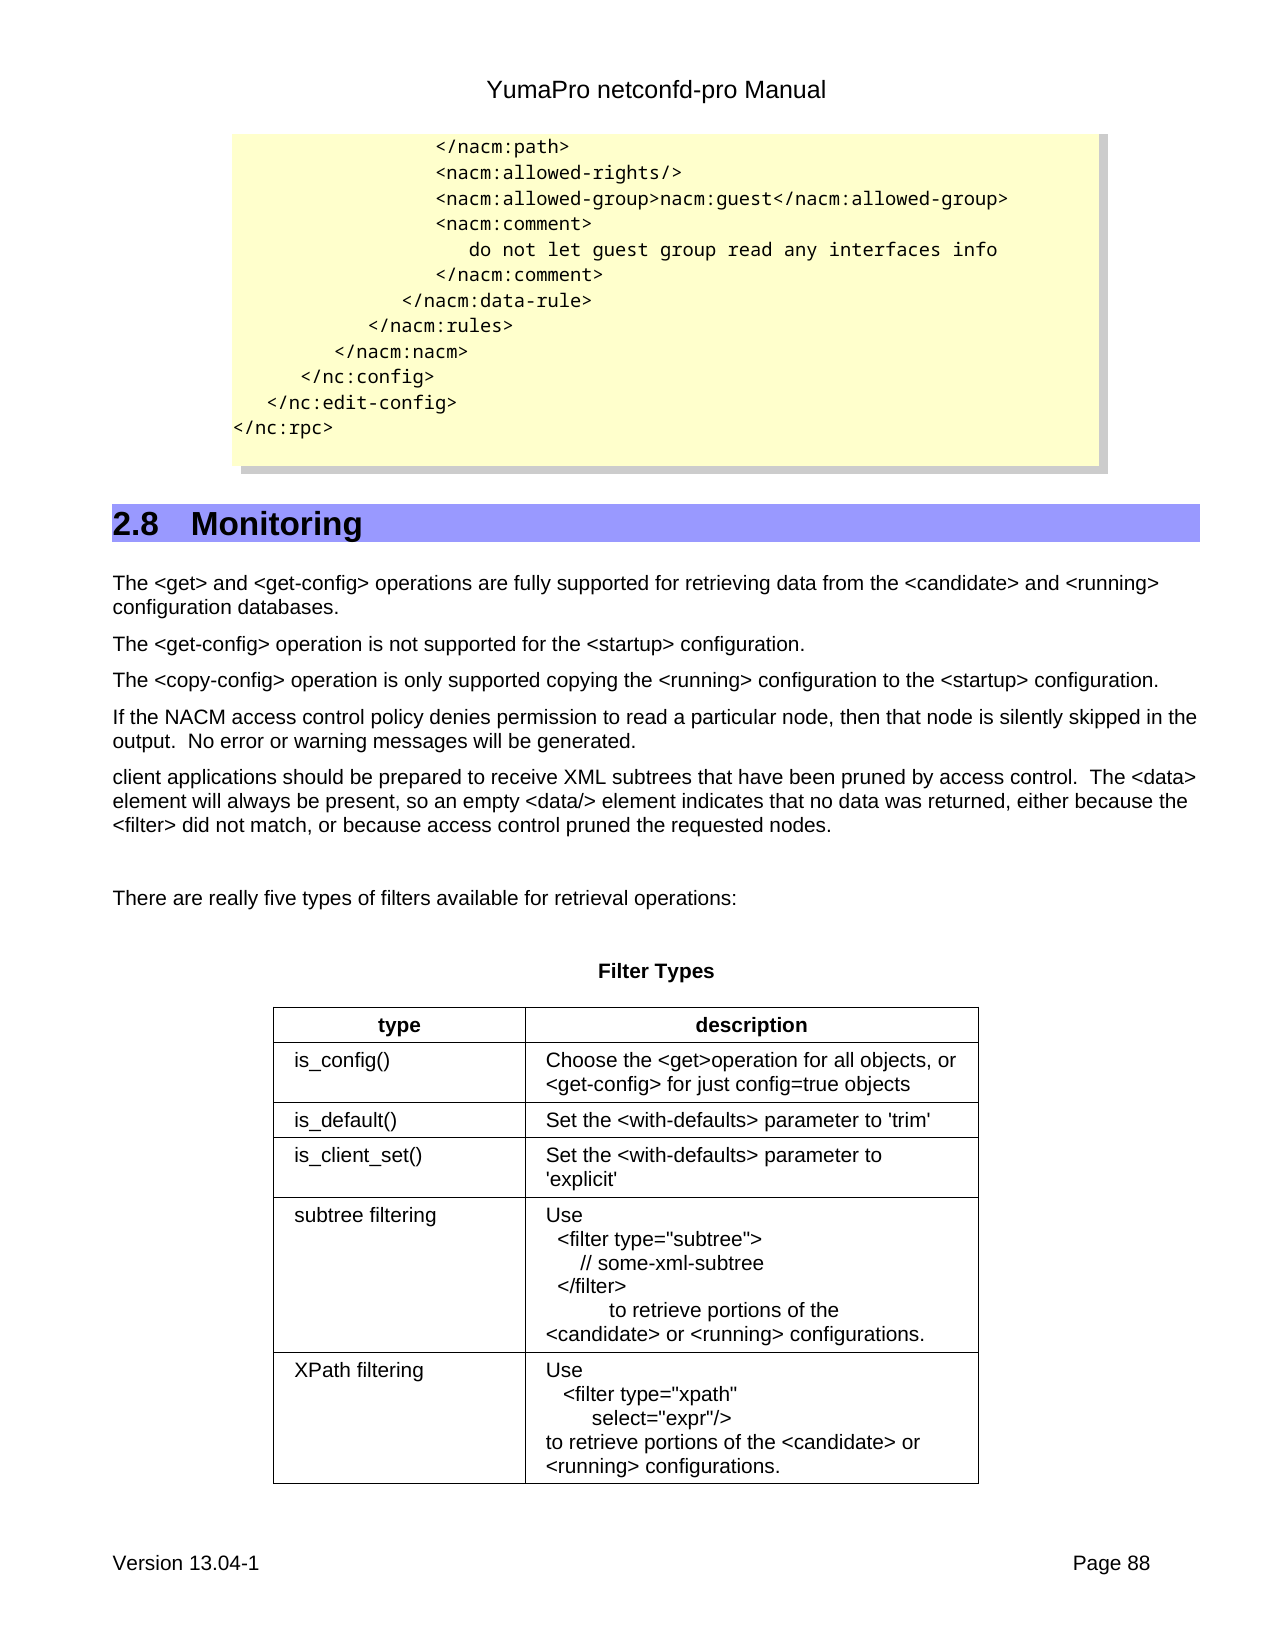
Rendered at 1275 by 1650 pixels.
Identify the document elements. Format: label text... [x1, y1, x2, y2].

text </nacm:rules> [232, 312, 1099, 338]
table_cell XPath filtering [274, 1353, 525, 1483]
table_cell is_config() [274, 1043, 525, 1102]
text <nacm:comment> [232, 210, 1099, 236]
table_cell is_client_set() [274, 1138, 525, 1197]
table_header type [274, 1008, 525, 1042]
text There are really five types of filters available for retrieval operations: [112, 886, 1200, 910]
table_cell Set the <with-defaults> parameter to 'explicit' [526, 1138, 978, 1197]
table_cell Use <filter type="xpath" select="expr"/> to retrieve portions of the <candidate> or <running> configurations. [526, 1353, 978, 1483]
text do not let guest group read any interfaces info [232, 236, 1099, 261]
table_cell Use <filter type="subtree"> // some-xml-subtree </filter> to retrieve portions of the <candidate> or <running> configurations. [526, 1198, 978, 1352]
text </nacm:data-rule> [232, 287, 1099, 312]
subtitle Monitoring [112, 504, 1200, 542]
text If the NACM access control policy denies permission to read a particular node, then that node is silently skipped in the output. No error or warning messages will be generated. [112, 704, 1200, 752]
table_cell is_default() [274, 1103, 525, 1137]
text </nc:rpc> [232, 414, 1099, 440]
text The <get-config> operation is not supported for the <startup> configuration. [112, 632, 1200, 656]
text </nacm:path> [232, 134, 1099, 159]
text <nacm:allowed-group>nacm:guest</nacm:allowed-group> [232, 185, 1099, 210]
subtitle Filter Types [127, 959, 1185, 983]
text <nacm:allowed-rights/> [232, 159, 1099, 185]
text </nacm:comment> [232, 261, 1099, 287]
text </nc:config> [232, 363, 1099, 389]
table_cell Choose the <get>operation for all objects, or <get-config> for just config=true objects [526, 1043, 978, 1102]
text The <get> and <get-config> operations are fully supported for retrieving data from the <candidate> and <running> configuration databases. [112, 571, 1200, 619]
text </nc:edit-config> [232, 389, 1099, 414]
text The <copy-config> operation is only supported copying the <running> configuration to the <startup> configuration. [112, 668, 1200, 692]
text </nacm:nacm> [232, 338, 1099, 363]
text client applications should be prepared to receive XML subtrees that have been pruned by access control. The <data> element will always be present, so an empty <data/> element indicates that no data was returned, either because the <filter> did not match, or because access control pruned the requested nodes. [112, 765, 1200, 837]
table_cell Set the <with-defaults> parameter to 'trim' [526, 1103, 978, 1137]
table_header description [526, 1008, 978, 1042]
table_cell subtree filtering [274, 1198, 525, 1352]
